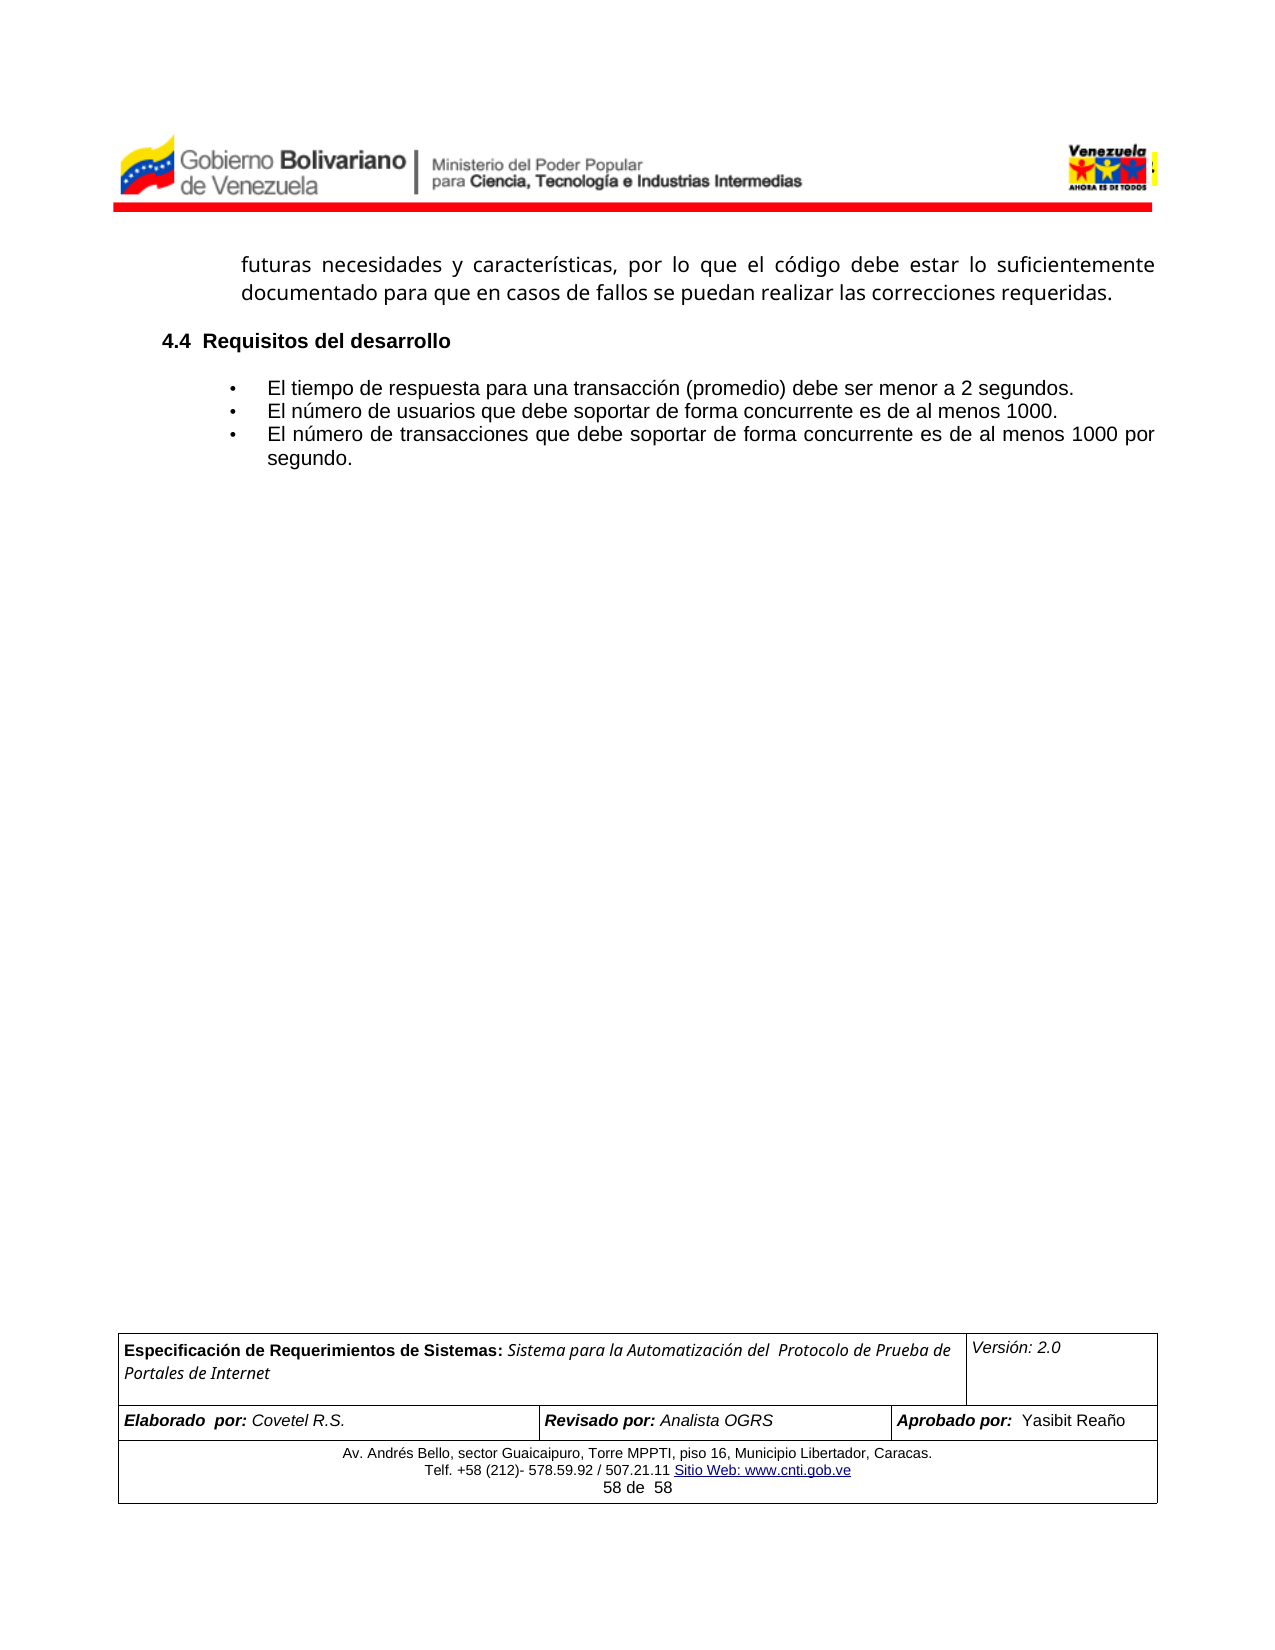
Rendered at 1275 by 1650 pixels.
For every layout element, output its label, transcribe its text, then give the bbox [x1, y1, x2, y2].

list El número de transacciones que debe soportar de forma concurrente es de al menos 1000 por segundo. [229, 423, 1157, 469]
picture [113, 126, 1153, 212]
list El número de usuarios que debe soportar de forma concurrente es de al menos 1000. [229, 399, 1157, 423]
subtitle Requisitos del desarrollo [156, 330, 1157, 353]
list El tiempo de respuesta para una transacción (promedio) debe ser menor a 2 segundos. [229, 376, 1157, 399]
list futuras necesidades y características, por lo que el código debe estar lo suficientemente documentado para que en casos de fallos se puedan realizar las correcciones requeridas. [203, 250, 1157, 307]
